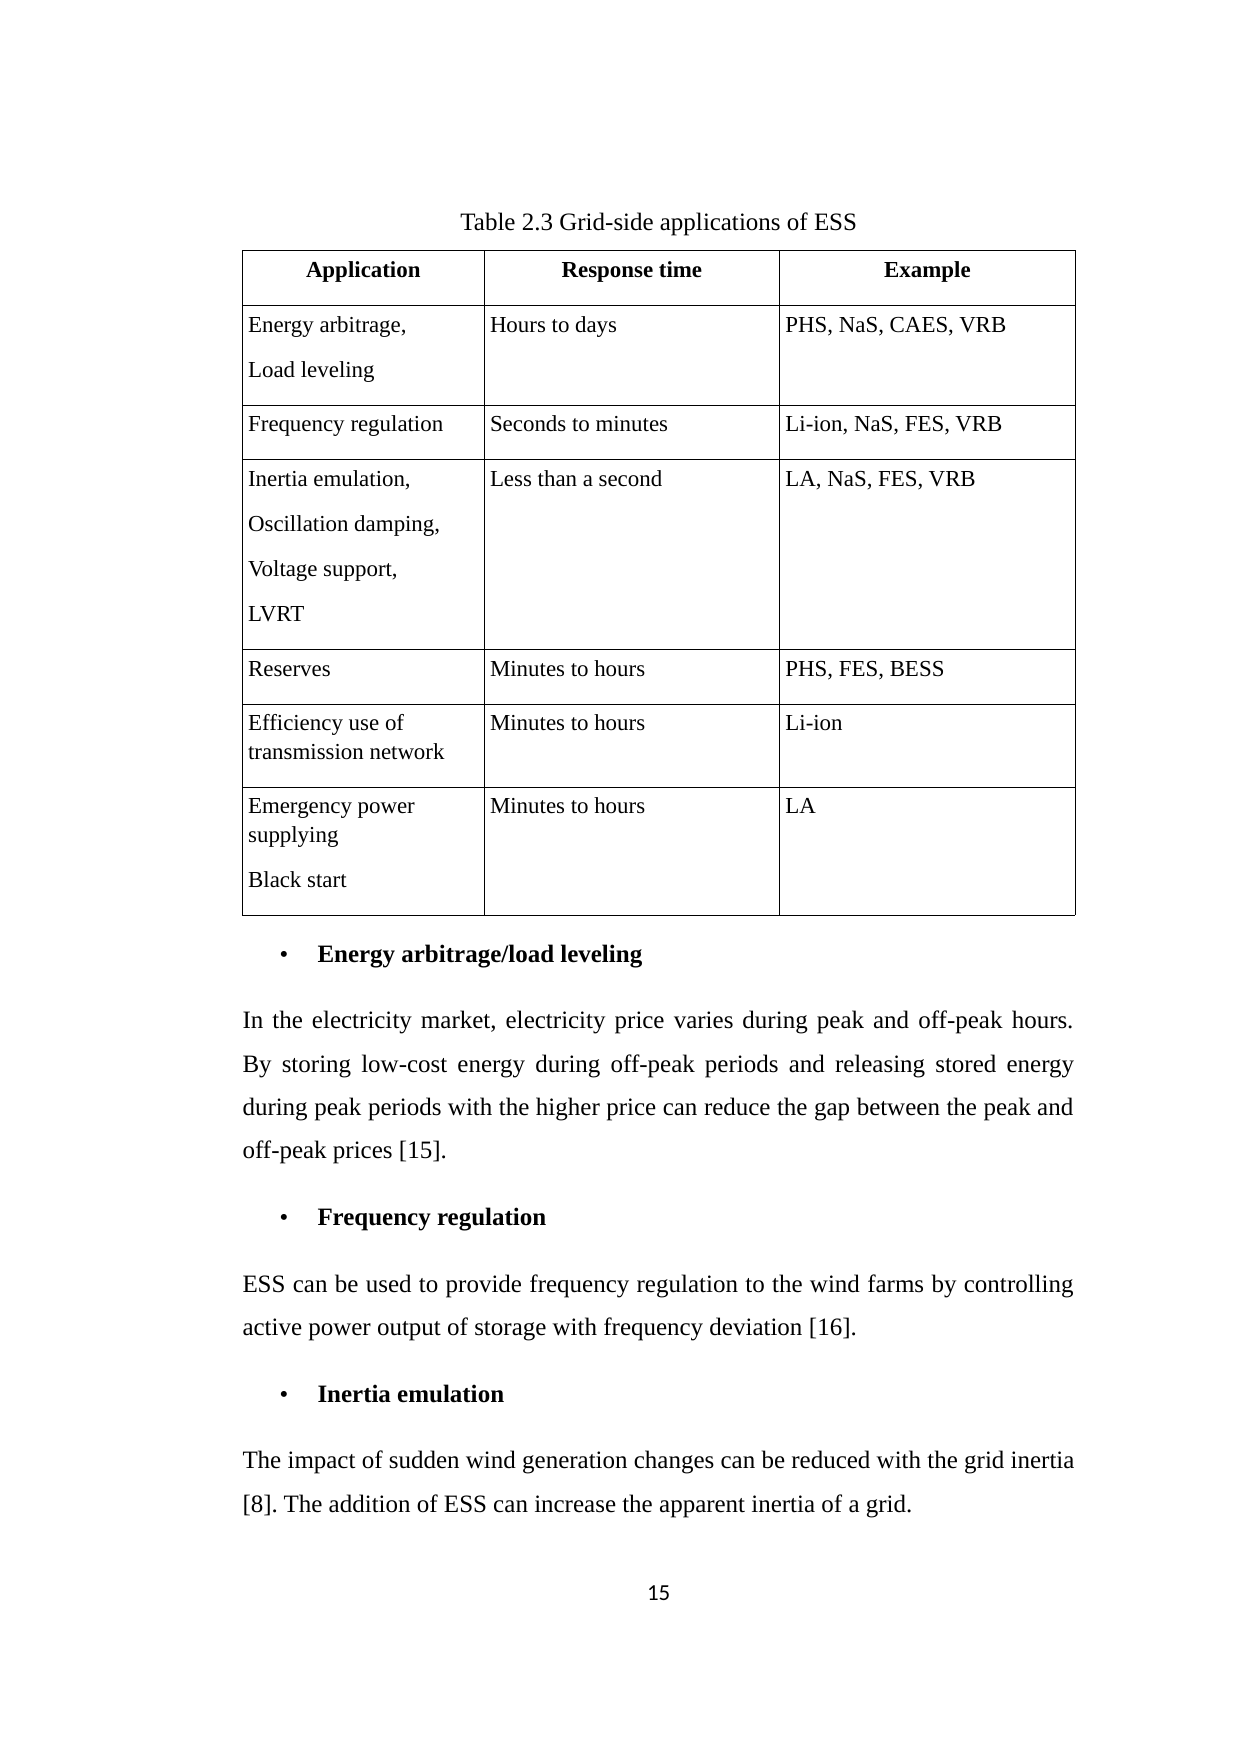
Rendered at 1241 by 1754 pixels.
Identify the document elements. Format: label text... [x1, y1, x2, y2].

table_cell Less than a second [485, 460, 779, 649]
table_cell Emergency power supplying Black start [243, 788, 484, 915]
text Table 2.3 Grid-side applications of ESS [242, 207, 1075, 236]
table_header Response time [485, 251, 779, 305]
text The impact of sudden wind generation changes can be reduced with the grid inertia [8]⁠. The addition of ESS can increase the apparent inertia of a grid. [242, 1446, 1075, 1517]
list Inertia emulation [280, 1379, 1075, 1407]
table_cell Energy arbitrage, Load leveling [243, 306, 484, 404]
table_cell Frequency regulation [243, 406, 484, 459]
table_header Application [243, 251, 484, 305]
table_cell Li-ion [780, 705, 1075, 787]
table_cell Li-ion, NaS, FES, VRB [780, 406, 1075, 459]
table_cell Inertia emulation, Oscillation damping, Voltage support, LVRT [243, 460, 484, 649]
table_header Example [780, 251, 1075, 305]
table_cell LA [780, 788, 1075, 915]
table_cell PHS, NaS, CAES, VRB [780, 306, 1075, 404]
text In the electricity market, electricity price varies during peak and off-peak hours. By storing low-cost energy during off-peak periods and releasing stored energy during peak periods with the higher price can reduce the gap between the peak and off-peak prices [15]⁠. [242, 1006, 1075, 1164]
table_cell Hours to days [485, 306, 779, 404]
table_cell Efficiency use of transmission network [243, 705, 484, 787]
table_cell Minutes to hours [485, 788, 779, 915]
table_cell Reserves [243, 650, 484, 704]
table_cell Seconds to minutes [485, 406, 779, 459]
text ESS can be used to provide frequency regulation to the wind farms by controlling active power output of storage with frequency deviation [16]⁠. [242, 1269, 1075, 1341]
table_cell Minutes to hours [485, 650, 779, 704]
table_cell PHS, FES, BESS [780, 650, 1075, 704]
table_cell Minutes to hours [485, 705, 779, 787]
list Energy arbitrage/load leveling [280, 939, 1075, 967]
list Frequency regulation [280, 1202, 1075, 1231]
table_cell LA, NaS, FES, VRB [780, 460, 1075, 649]
